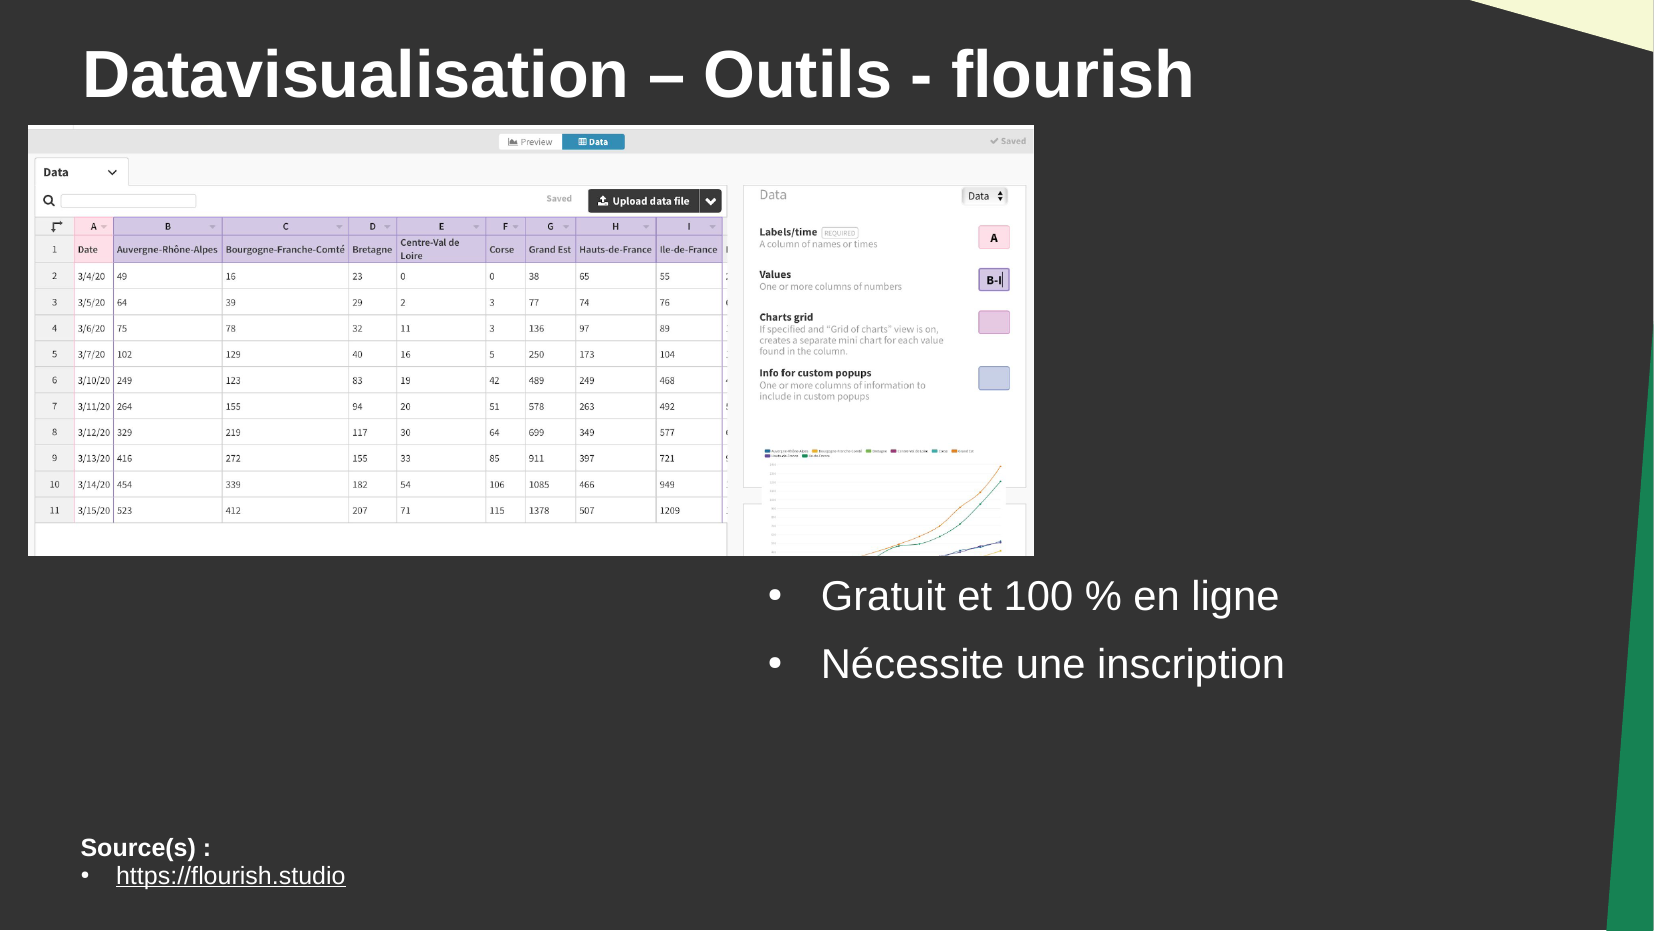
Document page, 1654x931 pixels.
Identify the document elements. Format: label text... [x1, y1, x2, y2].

title Datavisualisation – Outils - flourish [82, 37, 1571, 122]
text_box [1606, 314, 1654, 931]
text_box [1469, 0, 1654, 53]
list Gratuit et 100 % en ligne Nécessite une inscription [750, 572, 1595, 922]
picture [28, 125, 1034, 556]
text_box Source(s) : https://flourish.studio [65, 826, 1483, 926]
